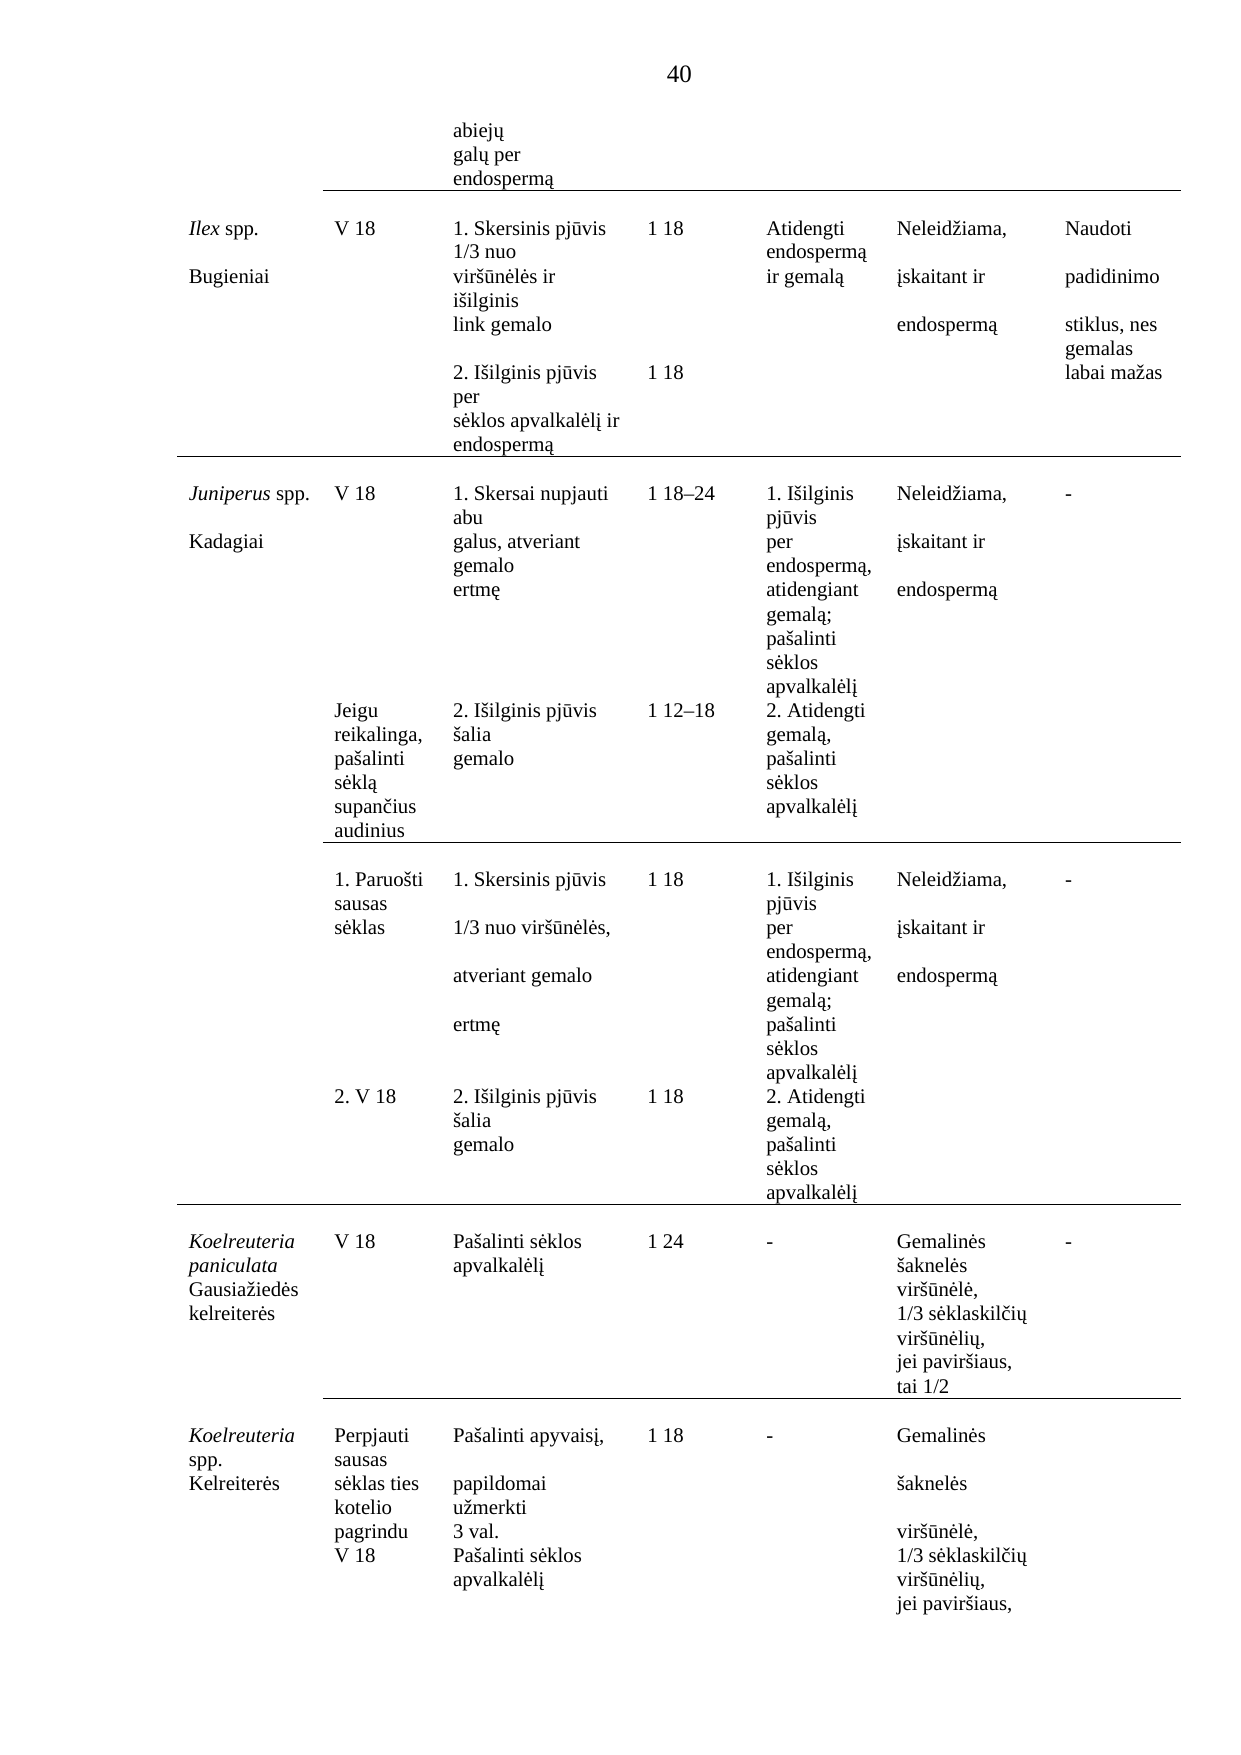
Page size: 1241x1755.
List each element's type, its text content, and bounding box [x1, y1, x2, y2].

table_cell 1 18–24 [636, 481, 755, 529]
table_cell [323, 1253, 442, 1277]
table_cell [755, 1350, 885, 1373]
table_cell [755, 118, 885, 142]
table_cell gemalo [442, 1132, 636, 1180]
table_cell Kadagiai [177, 529, 323, 577]
table_cell [177, 312, 323, 336]
table_cell [885, 674, 1053, 698]
table_cell 1. Skersinis pjūvis [442, 867, 636, 915]
table_cell [755, 1567, 885, 1591]
table_cell [636, 1012, 755, 1060]
table_cell stiklus, nes [1054, 312, 1181, 336]
table_cell apvalkalėlį [755, 1180, 885, 1204]
table_cell [636, 578, 755, 626]
table_cell [442, 1277, 636, 1301]
table_cell [636, 674, 755, 698]
table_cell [885, 1132, 1053, 1180]
table_cell [885, 191, 1053, 215]
table_cell - [755, 1229, 885, 1253]
table_cell apvalkalėlį [755, 794, 885, 818]
table_cell [442, 818, 636, 842]
table_cell [323, 1325, 442, 1349]
table_cell [636, 794, 755, 818]
table_cell pašalinti sėklos [755, 626, 885, 674]
table_cell [636, 964, 755, 1012]
table_cell [885, 1084, 1053, 1132]
table_cell [755, 1591, 885, 1615]
table_cell tai 1/2 [885, 1374, 1053, 1398]
table_cell [636, 818, 755, 842]
table_cell Koelreuteria spp. [177, 1423, 323, 1471]
table_cell [323, 118, 442, 142]
table_cell [1054, 915, 1181, 963]
table_cell [1054, 1253, 1181, 1277]
table_cell Pašalinti sėklos [442, 1229, 636, 1253]
table_cell [636, 1399, 755, 1423]
table_cell endospermą [442, 432, 636, 456]
table_cell [1054, 457, 1181, 481]
table_cell [1054, 142, 1181, 190]
table_cell [442, 1399, 636, 1423]
table_cell gemalas [1054, 336, 1181, 360]
table_cell [636, 1567, 755, 1591]
table_cell 1 12–18 [636, 698, 755, 746]
table_cell audinius [323, 818, 442, 842]
table_cell [442, 674, 636, 698]
table_cell [755, 1253, 885, 1277]
table_cell atidengiant gemalą; [755, 964, 885, 1012]
table_cell [636, 1060, 755, 1084]
table_cell [442, 626, 636, 674]
table_cell 2. V 18 [323, 1084, 442, 1132]
table_cell [323, 408, 442, 432]
table_cell [636, 1253, 755, 1277]
table_cell [177, 867, 323, 915]
table_cell [885, 408, 1053, 432]
table_cell [885, 1399, 1053, 1423]
table_cell [177, 794, 323, 818]
table_cell [755, 312, 885, 336]
table_cell [177, 1374, 323, 1398]
table_cell [1054, 794, 1181, 818]
table_cell [323, 1567, 442, 1591]
table_cell 2. Išilginis pjūvis šalia [442, 698, 636, 746]
table_cell 1/3 nuo viršūnėlės, [442, 915, 636, 963]
table_cell [177, 360, 323, 408]
table_cell [177, 698, 323, 746]
table_cell [323, 142, 442, 190]
table_cell [1054, 1325, 1181, 1349]
table_cell [1054, 1060, 1181, 1084]
table_cell link gemalo [442, 312, 636, 336]
table_cell [177, 1591, 323, 1615]
table_cell [177, 1398, 323, 1423]
table_cell [755, 1301, 885, 1325]
table_cell [1054, 746, 1181, 794]
table_cell įskaitant ir [885, 529, 1053, 577]
table_cell 1/3 sėklaskilčių [885, 1543, 1053, 1567]
table_cell [636, 1350, 755, 1373]
table_cell [1054, 1567, 1181, 1591]
table_cell [323, 626, 442, 674]
table_cell [1054, 118, 1181, 142]
table_cell abiejų [442, 118, 636, 142]
table_cell [177, 336, 323, 360]
table_cell Gemalinės [885, 1229, 1053, 1253]
table_cell ertmę [442, 578, 636, 626]
table_cell Pašalinti apyvaisį, [442, 1423, 636, 1471]
table_cell įskaitant ir [885, 264, 1053, 312]
table_cell [885, 432, 1053, 456]
table_cell endospermą [885, 312, 1053, 336]
table_cell Perpjauti sausas [323, 1423, 442, 1471]
table_cell 1 24 [636, 1229, 755, 1253]
table_cell [1054, 1423, 1181, 1471]
table_cell [1054, 674, 1181, 698]
table_cell galų per endospermą [442, 142, 636, 190]
table_cell [636, 1205, 755, 1229]
table_cell ertmę [442, 1012, 636, 1060]
table_cell [885, 843, 1053, 867]
table_cell [636, 1132, 755, 1180]
table_cell 2. Išilginis pjūvis per [442, 360, 636, 408]
table_cell [442, 191, 636, 215]
table_cell [636, 336, 755, 360]
table_cell gemalo [442, 746, 636, 794]
table_cell [636, 1471, 755, 1519]
table_cell [177, 408, 323, 432]
table_cell [442, 1374, 636, 1398]
table_cell pašalinti sėklos [755, 1012, 885, 1060]
table_cell viršūnėlių, [885, 1325, 1053, 1349]
table_cell [323, 1350, 442, 1373]
table_cell 1. Išilginis pjūvis [755, 867, 885, 915]
table_cell [442, 1325, 636, 1349]
table_cell [323, 1374, 442, 1398]
table_cell [177, 626, 323, 674]
table_cell [177, 1325, 323, 1349]
table_cell [442, 336, 636, 360]
table_cell [636, 1374, 755, 1398]
table_cell Neleidžiama, [885, 867, 1053, 915]
table_cell - [755, 1423, 885, 1471]
table_cell pašalinti sėklos [755, 1132, 885, 1180]
table_cell [755, 457, 885, 481]
table_cell [442, 1350, 636, 1373]
table_cell [1054, 626, 1181, 674]
table_cell [323, 843, 442, 867]
table_cell apvalkalėlį [755, 1060, 885, 1084]
table_cell [636, 746, 755, 794]
table_cell Koelreuteria [177, 1229, 323, 1253]
table_cell 1. Paruošti sausas [323, 867, 442, 915]
table_cell - [1054, 481, 1181, 529]
table_cell [323, 529, 442, 577]
table_cell [755, 1277, 885, 1301]
table_cell [755, 1374, 885, 1398]
table_cell [885, 794, 1053, 818]
table_cell paniculata [177, 1253, 323, 1277]
table_cell [755, 818, 885, 842]
table_cell [323, 1399, 442, 1423]
table_cell Jeigu reikalinga, [323, 698, 442, 746]
table_cell [177, 915, 323, 963]
table_cell ir gemalą [755, 264, 885, 312]
table_cell [636, 1519, 755, 1543]
table_cell [177, 190, 323, 215]
table_cell [885, 360, 1053, 408]
table_cell [323, 432, 442, 456]
table_cell atveriant gemalo [442, 964, 636, 1012]
table_cell [442, 1180, 636, 1204]
table_cell atidengiant gemalą; [755, 578, 885, 626]
table_cell [885, 1205, 1053, 1229]
table_cell [636, 626, 755, 674]
table_cell 1. Skersai nupjauti abu [442, 481, 636, 529]
table_cell [177, 1543, 323, 1567]
table_cell [323, 1591, 442, 1615]
table_cell [1054, 1301, 1181, 1325]
table_cell 3 val. [442, 1519, 636, 1543]
table_cell [636, 529, 755, 577]
table_cell [1054, 818, 1181, 842]
table_cell [636, 264, 755, 312]
table_cell [323, 1180, 442, 1204]
table_cell - [1054, 867, 1181, 915]
table_cell [1054, 1277, 1181, 1301]
table_cell [1054, 1084, 1181, 1132]
table_cell [323, 312, 442, 336]
table_cell [755, 1543, 885, 1567]
table_cell 1 18 [636, 867, 755, 915]
table_cell [323, 1060, 442, 1084]
table_cell 2. Atidengti gemalą, [755, 698, 885, 746]
table_cell Atidengti endospermą [755, 215, 885, 263]
table_cell [885, 118, 1053, 142]
table_cell [323, 1205, 442, 1229]
table_cell [323, 674, 442, 698]
table_cell Naudoti [1054, 215, 1181, 263]
table_cell [442, 1591, 636, 1615]
table_cell [1054, 1543, 1181, 1567]
table_cell sėklos apvalkalėlį ir [442, 408, 636, 432]
table_cell [177, 1084, 323, 1132]
table_cell [885, 1012, 1053, 1060]
table_cell Juniperus spp. [177, 481, 323, 529]
table_cell [1054, 578, 1181, 626]
table_cell [755, 1399, 885, 1423]
table_cell [885, 336, 1053, 360]
table_cell [323, 578, 442, 626]
table_cell pagrindu [323, 1519, 442, 1543]
table_cell 1 18 [636, 360, 755, 408]
table_cell [177, 118, 323, 142]
table_cell V 18 [323, 481, 442, 529]
table_cell [442, 457, 636, 481]
table_cell [1054, 1471, 1181, 1519]
table_cell [755, 336, 885, 360]
table_cell [755, 843, 885, 867]
table_cell labai mažas [1054, 360, 1181, 408]
table_cell [323, 336, 442, 360]
table_cell apvalkalėlį [442, 1253, 636, 1277]
table_cell 1 18 [636, 215, 755, 263]
table_cell sėklas ties kotelio [323, 1471, 442, 1519]
table_cell per endospermą, [755, 915, 885, 963]
table_cell 1. Išilginis pjūvis [755, 481, 885, 529]
table_cell [177, 457, 323, 481]
table_cell [177, 1519, 323, 1543]
table_cell apvalkalėlį [442, 1567, 636, 1591]
table_cell [323, 964, 442, 1012]
table_cell [442, 1205, 636, 1229]
table_cell sėklas [323, 915, 442, 963]
table_cell jei paviršiaus, [885, 1591, 1053, 1615]
table_cell [636, 191, 755, 215]
table_cell V 18 [323, 1229, 442, 1253]
table_cell [442, 1301, 636, 1325]
table_cell [636, 1325, 755, 1349]
table_cell [177, 746, 323, 794]
table_cell [177, 1205, 323, 1229]
table_cell [1054, 1399, 1181, 1423]
table_cell V 18 [323, 1543, 442, 1567]
table_cell [177, 818, 323, 842]
table_cell [885, 698, 1053, 746]
table_cell V 18 [323, 215, 442, 263]
table_cell [1054, 1205, 1181, 1229]
table_cell [885, 457, 1053, 481]
table_cell jei paviršiaus, [885, 1350, 1053, 1373]
table_cell [636, 915, 755, 963]
table_cell šaknelės [885, 1253, 1053, 1277]
table_cell [323, 1277, 442, 1301]
table_cell Pašalinti sėklos [442, 1543, 636, 1567]
table_cell [636, 118, 755, 142]
table_cell [755, 1325, 885, 1349]
table_cell [755, 408, 885, 432]
table_cell [177, 964, 323, 1012]
table_cell Gemalinės [885, 1423, 1053, 1471]
table_cell Ilex spp. [177, 215, 323, 263]
table_cell [885, 746, 1053, 794]
table_cell [177, 1132, 323, 1180]
table_cell [1054, 1591, 1181, 1615]
table_cell viršūnėlių, [885, 1567, 1053, 1591]
table_cell Neleidžiama, [885, 481, 1053, 529]
table_cell 2. Atidengti gemalą, [755, 1084, 885, 1132]
table_cell [177, 842, 323, 867]
table_cell [177, 432, 323, 456]
table_cell [636, 843, 755, 867]
table_cell - [1054, 1229, 1181, 1253]
table_cell [885, 818, 1053, 842]
table_cell [177, 1567, 323, 1591]
table_cell 1/3 sėklaskilčių [885, 1301, 1053, 1325]
table_cell [636, 1591, 755, 1615]
table_cell Kelreiterės [177, 1471, 323, 1519]
table_cell [442, 794, 636, 818]
table_cell 2. Išilginis pjūvis šalia [442, 1084, 636, 1132]
table_cell [636, 1301, 755, 1325]
table_cell [177, 1350, 323, 1373]
table_cell supančius [323, 794, 442, 818]
table_cell Bugieniai [177, 264, 323, 312]
table_cell [323, 360, 442, 408]
table_cell pašalinti sėklos [755, 746, 885, 794]
table_cell [636, 432, 755, 456]
table_cell [323, 457, 442, 481]
table_cell [755, 360, 885, 408]
table_cell [323, 1132, 442, 1180]
table_cell [1054, 843, 1181, 867]
table_cell 1 18 [636, 1084, 755, 1132]
table_cell [636, 1180, 755, 1204]
table_cell [755, 432, 885, 456]
table_cell Neleidžiama, [885, 215, 1053, 263]
table_cell [323, 1301, 442, 1325]
table_cell kelreiterės [177, 1301, 323, 1325]
table_cell endospermą [885, 964, 1053, 1012]
table_cell [1054, 1132, 1181, 1180]
table_cell [442, 1060, 636, 1084]
table_cell Gausiažiedės [177, 1277, 323, 1301]
table_cell [1054, 408, 1181, 432]
table_cell viršūnėlė, [885, 1277, 1053, 1301]
table_cell [885, 142, 1053, 190]
table_cell [636, 457, 755, 481]
table_cell [1054, 964, 1181, 1012]
table_cell [323, 264, 442, 312]
table_cell [1054, 1519, 1181, 1543]
table_cell [636, 142, 755, 190]
table_cell [177, 1060, 323, 1084]
table_cell [177, 578, 323, 626]
table_cell šaknelės [885, 1471, 1053, 1519]
table_cell [755, 142, 885, 190]
table_cell [885, 1180, 1053, 1204]
table_cell 1 18 [636, 1423, 755, 1471]
table_cell [1054, 1350, 1181, 1373]
table_cell apvalkalėlį [755, 674, 885, 698]
table_cell [1054, 529, 1181, 577]
table_cell [1054, 1374, 1181, 1398]
table_cell viršūnėlės ir išilginis [442, 264, 636, 312]
table_cell [1054, 432, 1181, 456]
table_cell endospermą [885, 578, 1053, 626]
table_cell [177, 1180, 323, 1204]
table_cell [323, 1012, 442, 1060]
table_cell pašalinti sėklą [323, 746, 442, 794]
table_cell [177, 142, 323, 190]
table_cell [177, 674, 323, 698]
table_cell galus, atveriant gemalo [442, 529, 636, 577]
table_cell per endospermą, [755, 529, 885, 577]
table_cell [755, 1205, 885, 1229]
table_cell [636, 1277, 755, 1301]
table_cell [323, 191, 442, 215]
table_cell [1054, 191, 1181, 215]
table_cell įskaitant ir [885, 915, 1053, 963]
table_cell papildomai užmerkti [442, 1471, 636, 1519]
table_cell [1054, 1180, 1181, 1204]
table_cell [177, 1012, 323, 1060]
table_cell viršūnėlė, [885, 1519, 1053, 1543]
table_cell [1054, 1012, 1181, 1060]
table_cell [885, 1060, 1053, 1084]
table_cell padidinimo [1054, 264, 1181, 312]
table_cell [755, 191, 885, 215]
table_cell [636, 1543, 755, 1567]
table_cell [636, 312, 755, 336]
table_cell [885, 626, 1053, 674]
table_cell [636, 408, 755, 432]
table_cell [442, 843, 636, 867]
table_cell [755, 1519, 885, 1543]
table_cell [755, 1471, 885, 1519]
table_cell [1054, 698, 1181, 746]
table_cell 1. Skersinis pjūvis 1/3 nuo [442, 215, 636, 263]
